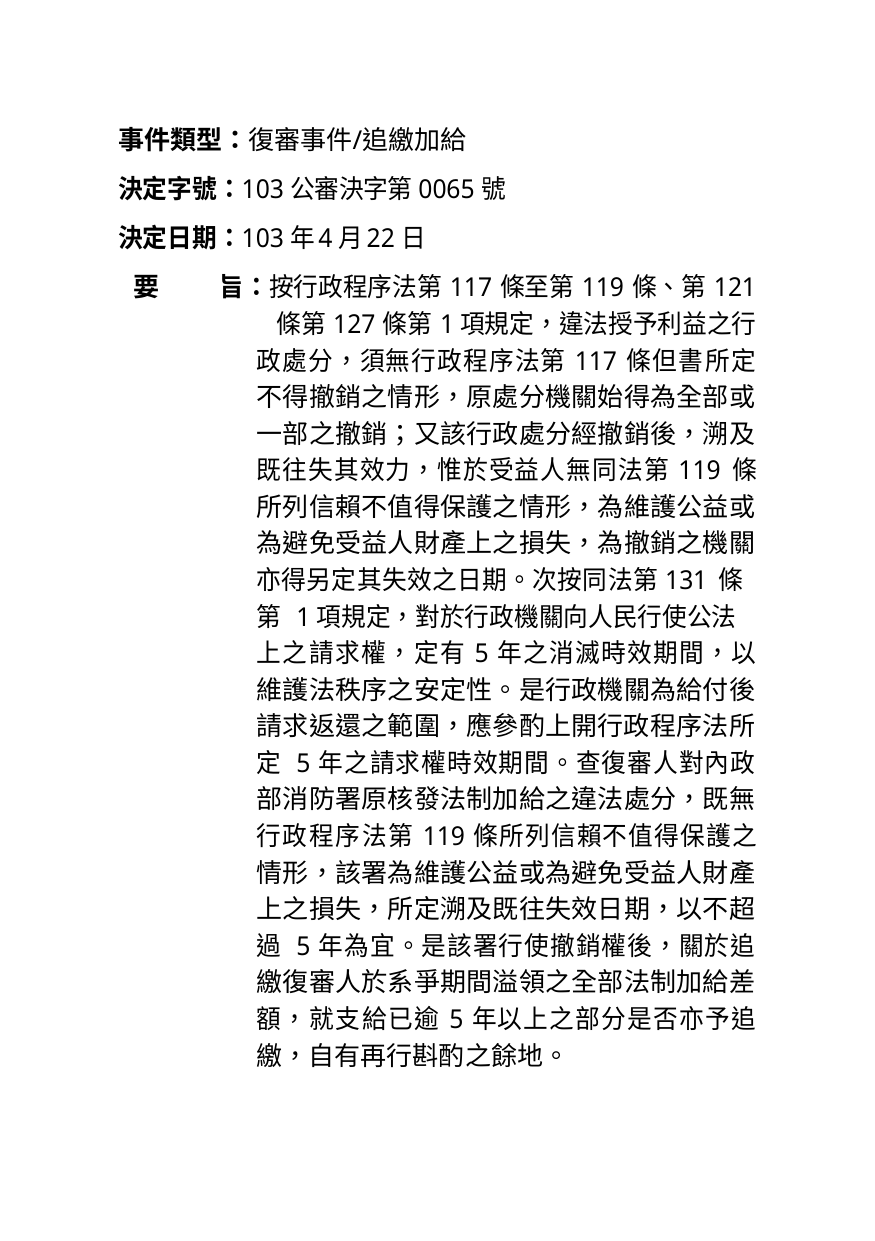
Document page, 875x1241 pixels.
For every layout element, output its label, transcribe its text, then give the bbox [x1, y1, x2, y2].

text 決定字號：103 公審決字第 0065 號決定日期：103 年 4 月 22 日 [118, 171, 515, 255]
text 政處分，須無行政程序法第 117 條但書所定不得撤銷之情形，原處分機關始得為全部或一部之撤銷；又該行政處分經撤銷後，溯及既往失其效力，惟於受益人無同法第 119 條所列信賴不值得保護之情形，為維護公益或為避免受益人財產上之損失，為撤銷之機關亦得另定其失效之日期。次按同法第 131 條 [256, 342, 757, 597]
text 條第 127 條第 1 項規定，違法授予利益之行 [104, 306, 756, 341]
text 上之請求權，定有 5 年之消滅時效期間，以維護法秩序之安定性。是行政機關為給付後請求返還之範圍，應參酌上開行政程序法所定 5 年之請求權時效期間。查復審人對內政部消防署原核發法制加給之違法處分，既無行政程序法第 119 條所列信賴不值得保護之情形，該署為維護公益或為避免受益人財產上之損失，所定溯及既往失效日期，以不超過 5 年為宜。是該署行使撤銷權後，關於追繳復審人於系爭期間溢領之全部法制加給差額，就支給已逾 5 年以上之部分是否亦予追繳，自有再行斟酌之餘地。 [256, 635, 756, 1073]
text 第 1 項規定，對於行政機關向人民行使公法 [256, 598, 793, 634]
text 事件類型：復審事件/追繳加給 [118, 121, 793, 157]
text 要 旨：按行政程序法第 117 條至第 119 條、第 121 [104, 269, 756, 304]
